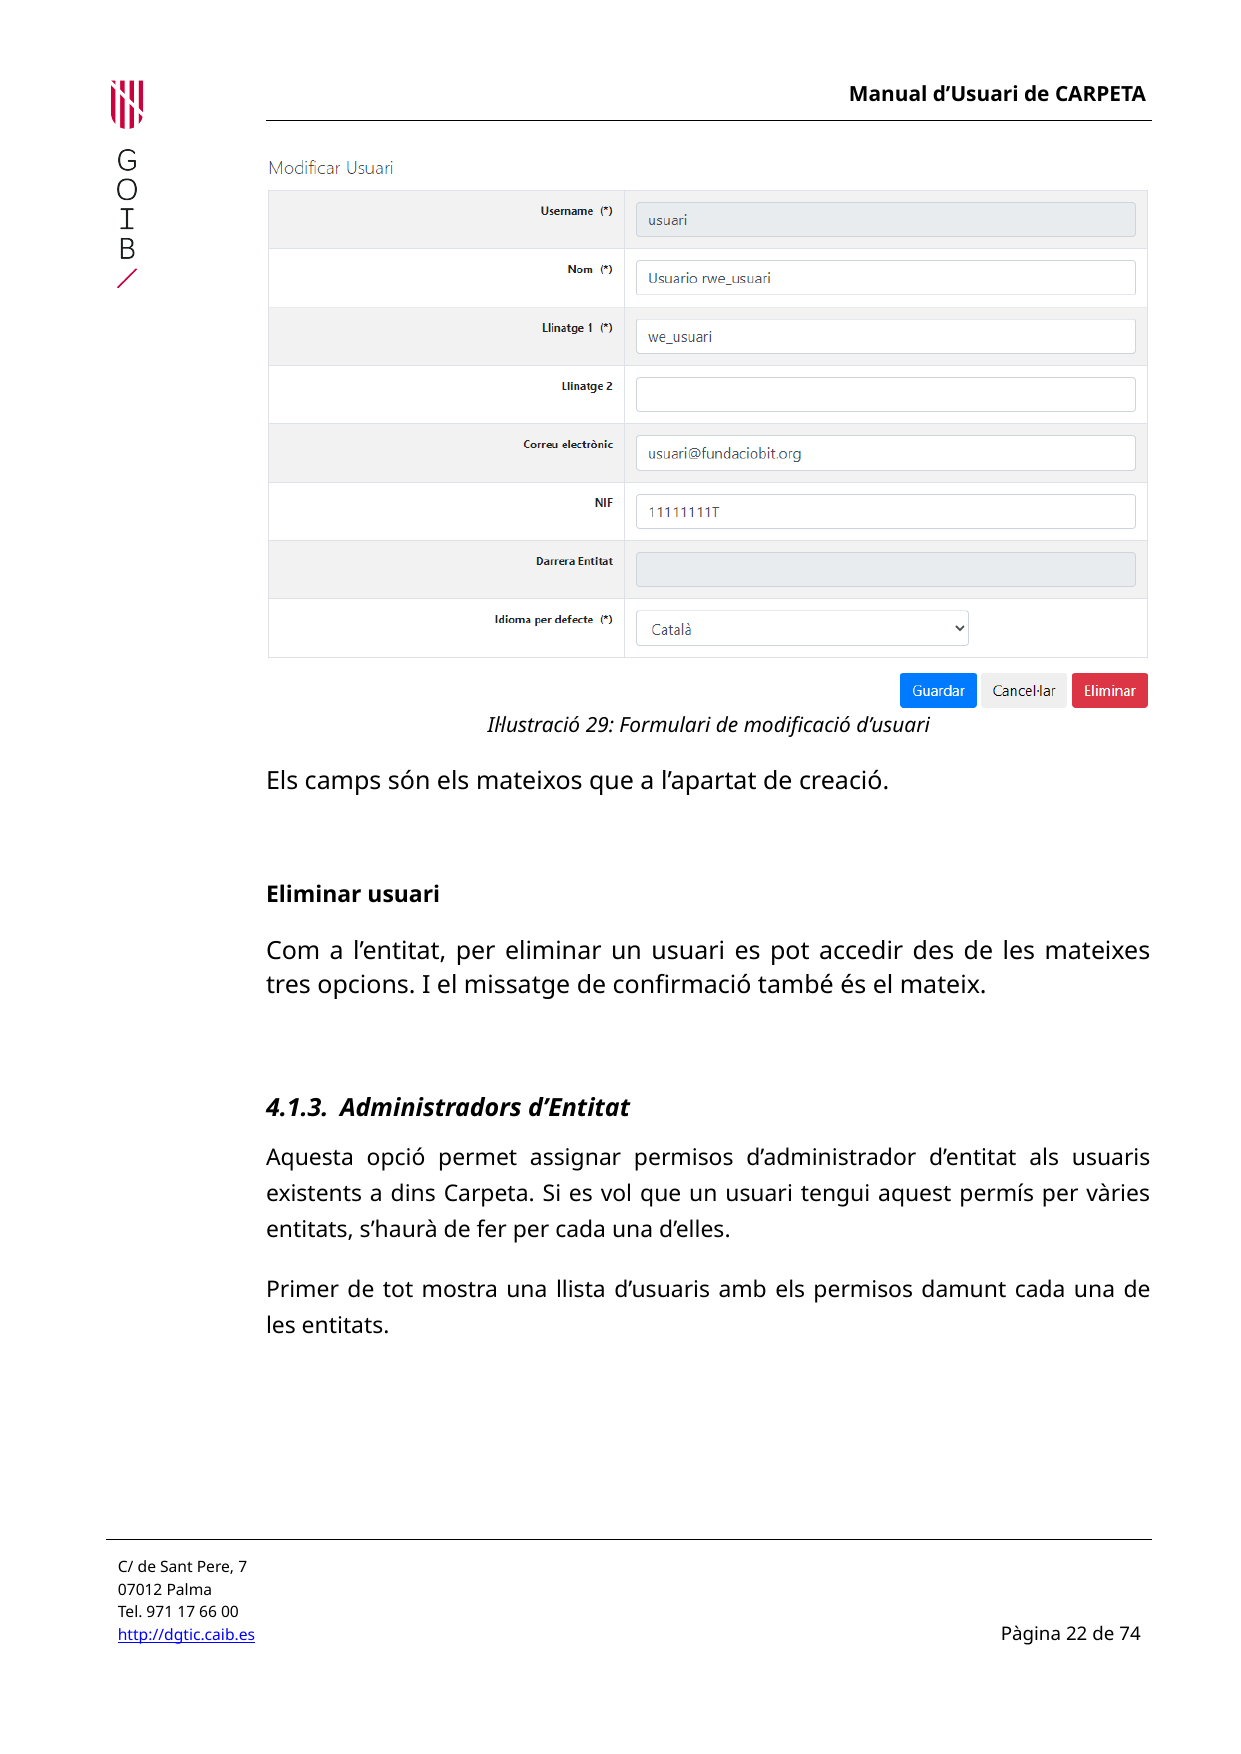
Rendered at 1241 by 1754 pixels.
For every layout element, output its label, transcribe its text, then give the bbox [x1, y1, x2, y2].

text Els camps són els mateixos que a l’apartat de creació. [266, 762, 1152, 796]
list Eliminar usuari [266, 878, 1152, 909]
list Com a l’entitat, per eliminar un usuari es pot accedir des de les mateixes tres opcions. I el missatge de confirmació també és el mateix. [266, 932, 1152, 1001]
picture [82, 57, 172, 319]
picture [265, 156, 1152, 711]
text Aquesta opció permet assignar permisos d’administrador d’entitat als usuaris existents a dins Carpeta. Si es vol que un usuari tengui aquest permís per vàries entitats, s’haurà de fer per cada una d’elles. [266, 1141, 1152, 1244]
text Primer de tot mostra una llista d’usuaris amb els permisos damunt cada una de les entitats. [266, 1273, 1152, 1340]
subtitle Administradors d’Entitat [266, 1089, 1152, 1123]
text Il·lustració 29: Formulari de modificació d’usuari [266, 711, 1152, 739]
